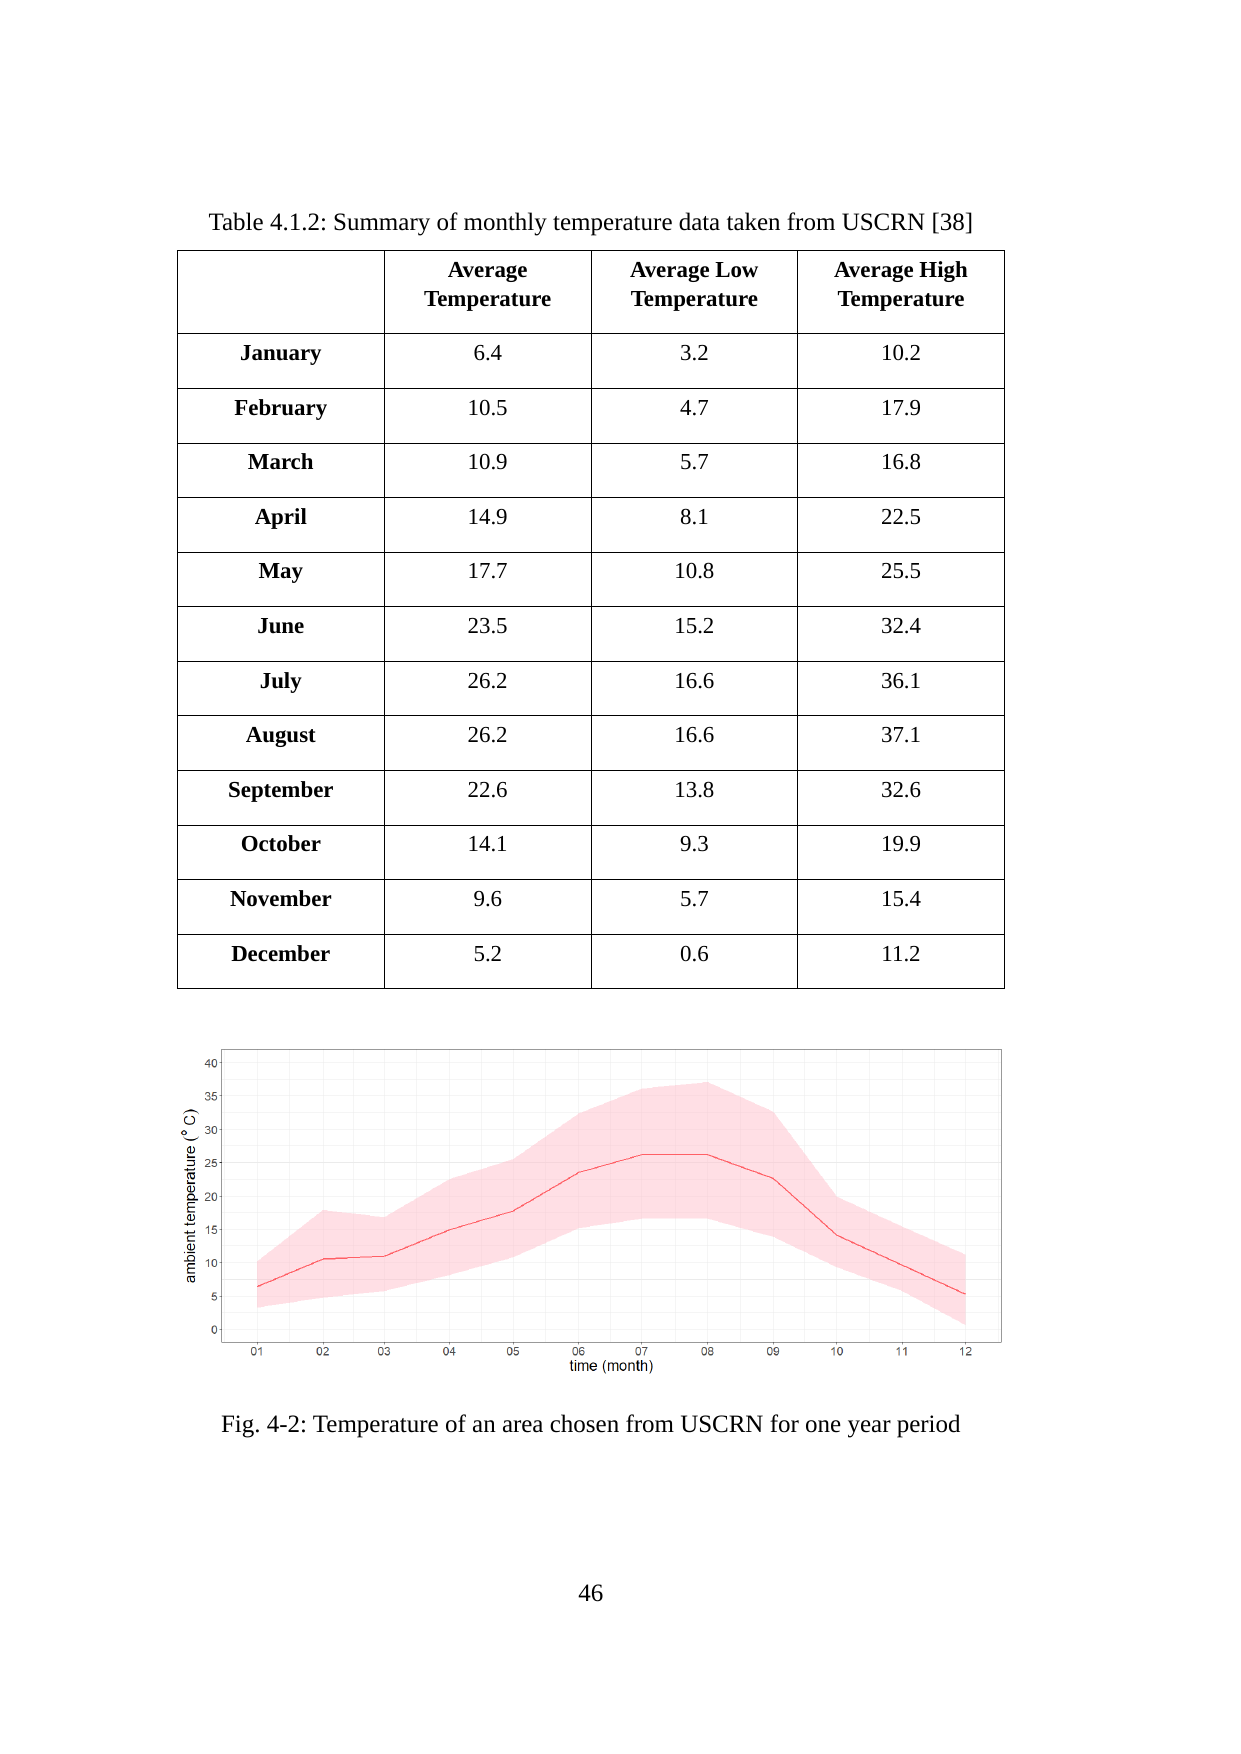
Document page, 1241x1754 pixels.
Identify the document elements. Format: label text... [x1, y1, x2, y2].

table_cell 26.2 [385, 716, 591, 770]
table_header Average Temperature [385, 251, 591, 333]
table_cell 10.9 [385, 444, 591, 497]
table_cell 13.8 [592, 771, 797, 824]
table_cell February [178, 389, 384, 442]
table_cell 9.6 [385, 880, 591, 934]
table_cell 10.2 [798, 334, 1004, 388]
table_cell May [178, 553, 384, 606]
table_cell 15.4 [798, 880, 1004, 934]
table_cell October [178, 826, 384, 879]
table_cell 22.6 [385, 771, 591, 824]
table_cell 23.5 [385, 607, 591, 661]
table_cell March [178, 444, 384, 497]
table_cell 14.1 [385, 826, 591, 879]
table_cell 10.5 [385, 389, 591, 442]
table_header Average Low Temperature [592, 251, 797, 333]
table_cell 36.1 [798, 662, 1004, 715]
table_cell 32.6 [798, 771, 1004, 824]
table_cell 11.2 [798, 935, 1004, 988]
table_cell 14.9 [385, 498, 591, 552]
table_cell 5.7 [592, 880, 797, 934]
table_cell 5.2 [385, 935, 591, 988]
text Table 4.1.2: Summary of monthly temperature data taken from USCRN [38]⁠ [177, 207, 1004, 236]
table_cell 17.9 [798, 389, 1004, 442]
table_header Average High Temperature [798, 251, 1004, 333]
table_cell 22.5 [798, 498, 1004, 552]
table_cell 17.7 [385, 553, 591, 606]
table_cell 6.4 [385, 334, 591, 388]
table_cell 0.6 [592, 935, 797, 988]
table_cell June [178, 607, 384, 661]
table_cell 3.2 [592, 334, 797, 388]
table_cell 16.8 [798, 444, 1004, 497]
table_cell 16.6 [592, 662, 797, 715]
table_cell 15.2 [592, 607, 797, 661]
table_cell November [178, 880, 384, 934]
table_cell September [178, 771, 384, 824]
text Fig. 4-2: Temperature of an area chosen from USCRN for one year period [177, 1409, 1004, 1437]
table_cell 26.2 [385, 662, 591, 715]
table_cell 25.5 [798, 553, 1004, 606]
table_cell 10.8 [592, 553, 797, 606]
table_cell 4.7 [592, 389, 797, 442]
table_cell 9.3 [592, 826, 797, 879]
table_cell 19.9 [798, 826, 1004, 879]
table_cell 8.1 [592, 498, 797, 552]
table_cell January [178, 334, 384, 388]
table_cell 16.6 [592, 716, 797, 770]
table_cell 37.1 [798, 716, 1004, 770]
table_cell 5.7 [592, 444, 797, 497]
picture [177, 1045, 1005, 1376]
table_cell December [178, 935, 384, 988]
table_cell 32.4 [798, 607, 1004, 661]
table_cell August [178, 716, 384, 770]
table_cell July [178, 662, 384, 715]
table_header [178, 251, 384, 333]
table_cell April [178, 498, 384, 552]
